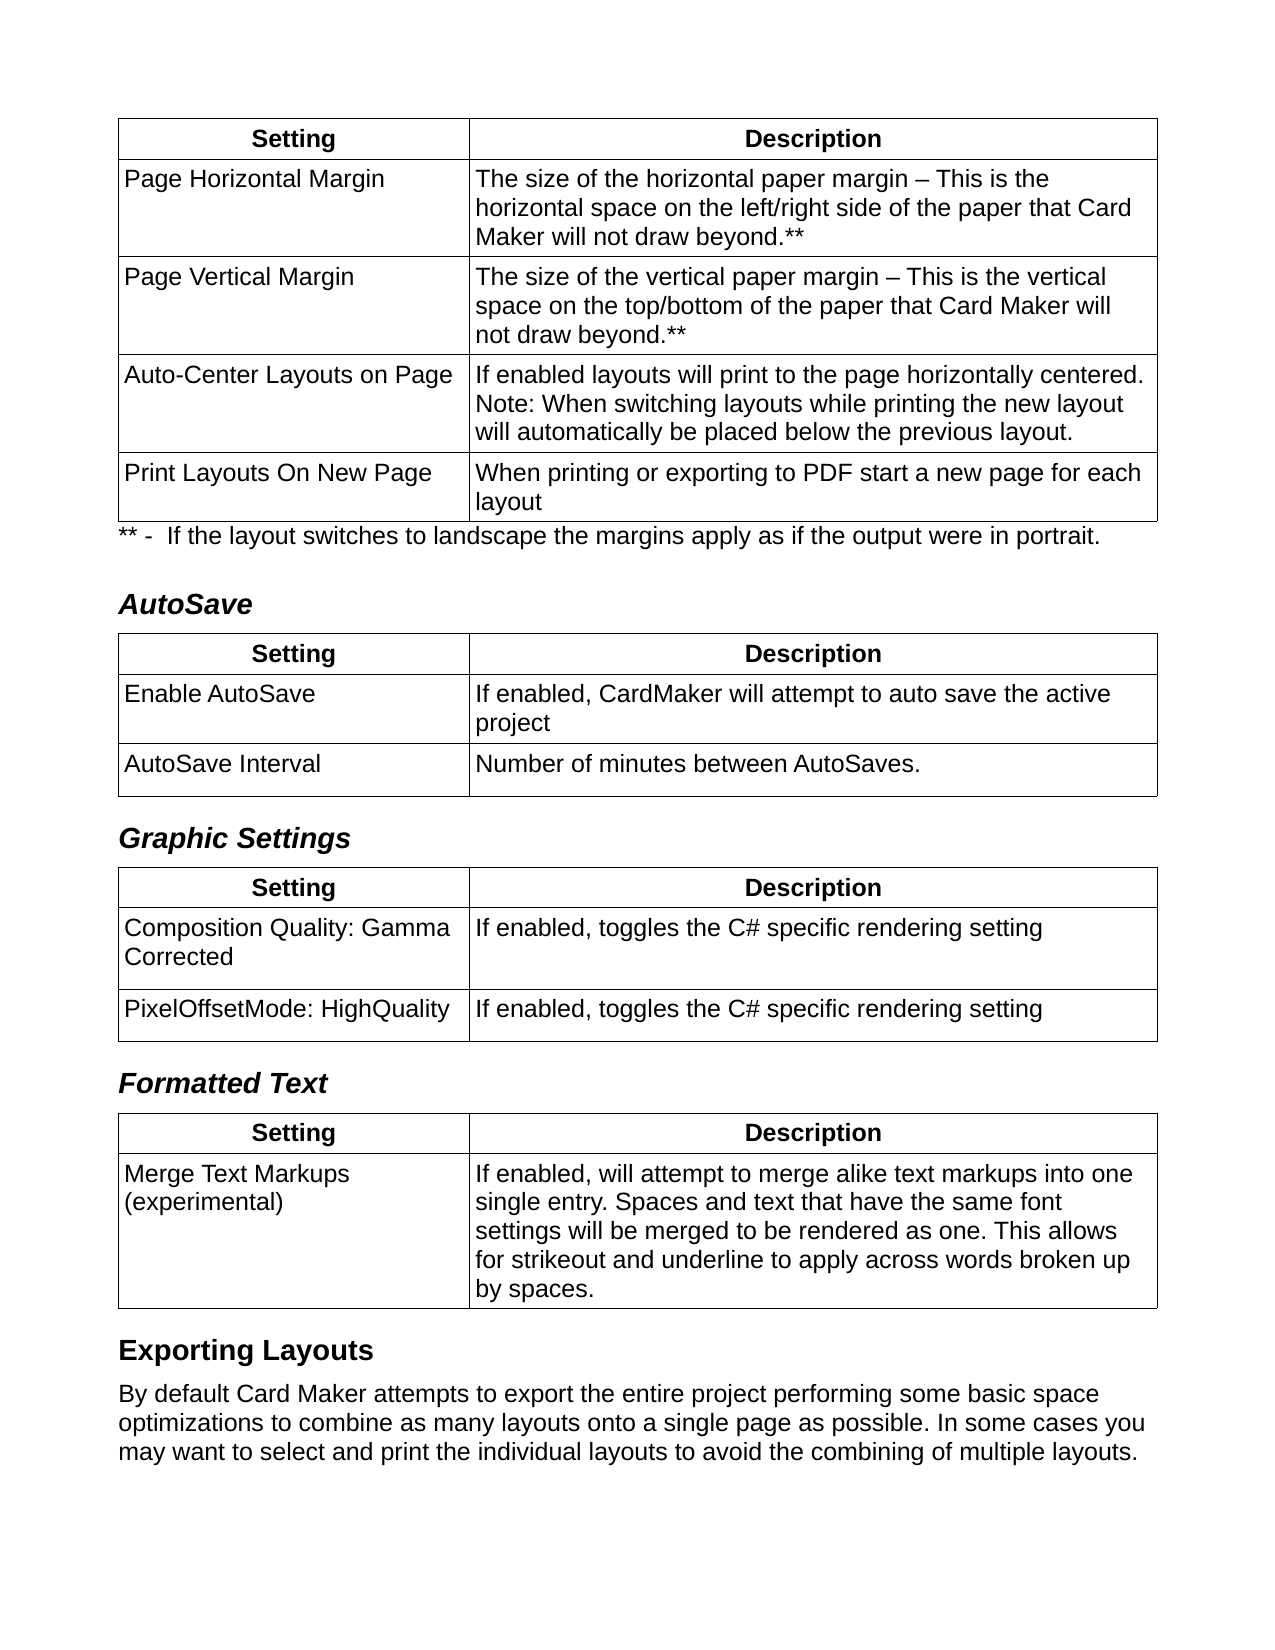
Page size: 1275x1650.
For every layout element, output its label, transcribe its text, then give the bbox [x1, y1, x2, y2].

table_header Setting [119, 1114, 469, 1153]
subtitle AutoSave [118, 587, 1157, 621]
subtitle Formatted Text [118, 1066, 1157, 1100]
table_header Description [470, 1114, 1157, 1153]
table_cell Page Horizontal Margin [119, 160, 469, 256]
table_cell Page Vertical Margin [119, 257, 469, 354]
table_cell Enable AutoSave [119, 675, 469, 743]
table_cell AutoSave Interval [119, 744, 469, 796]
table_header Description [470, 119, 1157, 158]
subtitle Exporting Layouts [118, 1333, 1157, 1367]
table_header Setting [119, 119, 469, 158]
table_cell Composition Quality: Gamma Corrected [119, 908, 469, 988]
table_header Setting [119, 868, 469, 907]
table_cell The size of the horizontal paper margin – This is the horizontal space on the left/right side of the paper that Card Maker will not draw beyond.** [470, 160, 1157, 256]
text ** - If the layout switches to landscape the margins apply as if the output were in portrait. [118, 522, 1157, 550]
subtitle Graphic Settings [118, 821, 1157, 854]
table_header Setting [119, 634, 469, 674]
text By default Card Maker attempts to export the entire project performing some basic space optimizations to combine as many layouts onto a single page as possible. In some cases you may want to select and print the individual layouts to avoid the combining of multiple layouts. [118, 1379, 1157, 1466]
table_cell The size of the vertical paper margin – This is the vertical space on the top/bottom of the paper that Card Maker will not draw beyond.** [470, 257, 1157, 354]
table_cell Number of minutes between AutoSaves. [470, 744, 1157, 796]
table_header Description [470, 634, 1157, 674]
table_cell If enabled, toggles the C# specific rendering setting [470, 990, 1157, 1041]
table_header Description [470, 868, 1157, 907]
table_cell If enabled, CardMaker will attempt to auto save the active project [470, 675, 1157, 743]
table_cell Merge Text Markups (experimental) [119, 1154, 469, 1308]
table_cell Auto-Center Layouts on Page [119, 355, 469, 452]
table_cell Print Layouts On New Page [119, 453, 469, 521]
table_cell If enabled, will attempt to merge alike text markups into one single entry. Spaces and text that have the same font settings will be merged to be rendered as one. This allows for strikeout and underline to apply across words broken up by spaces. [470, 1154, 1157, 1308]
table_cell When printing or exporting to PDF start a new page for each layout [470, 453, 1157, 521]
table_cell PixelOffsetMode: HighQuality [119, 990, 469, 1041]
table_cell If enabled layouts will print to the page horizontally centered. Note: When switching layouts while printing the new layout will automatically be placed below the previous layout. [470, 355, 1157, 452]
table_cell If enabled, toggles the C# specific rendering setting [470, 908, 1157, 988]
